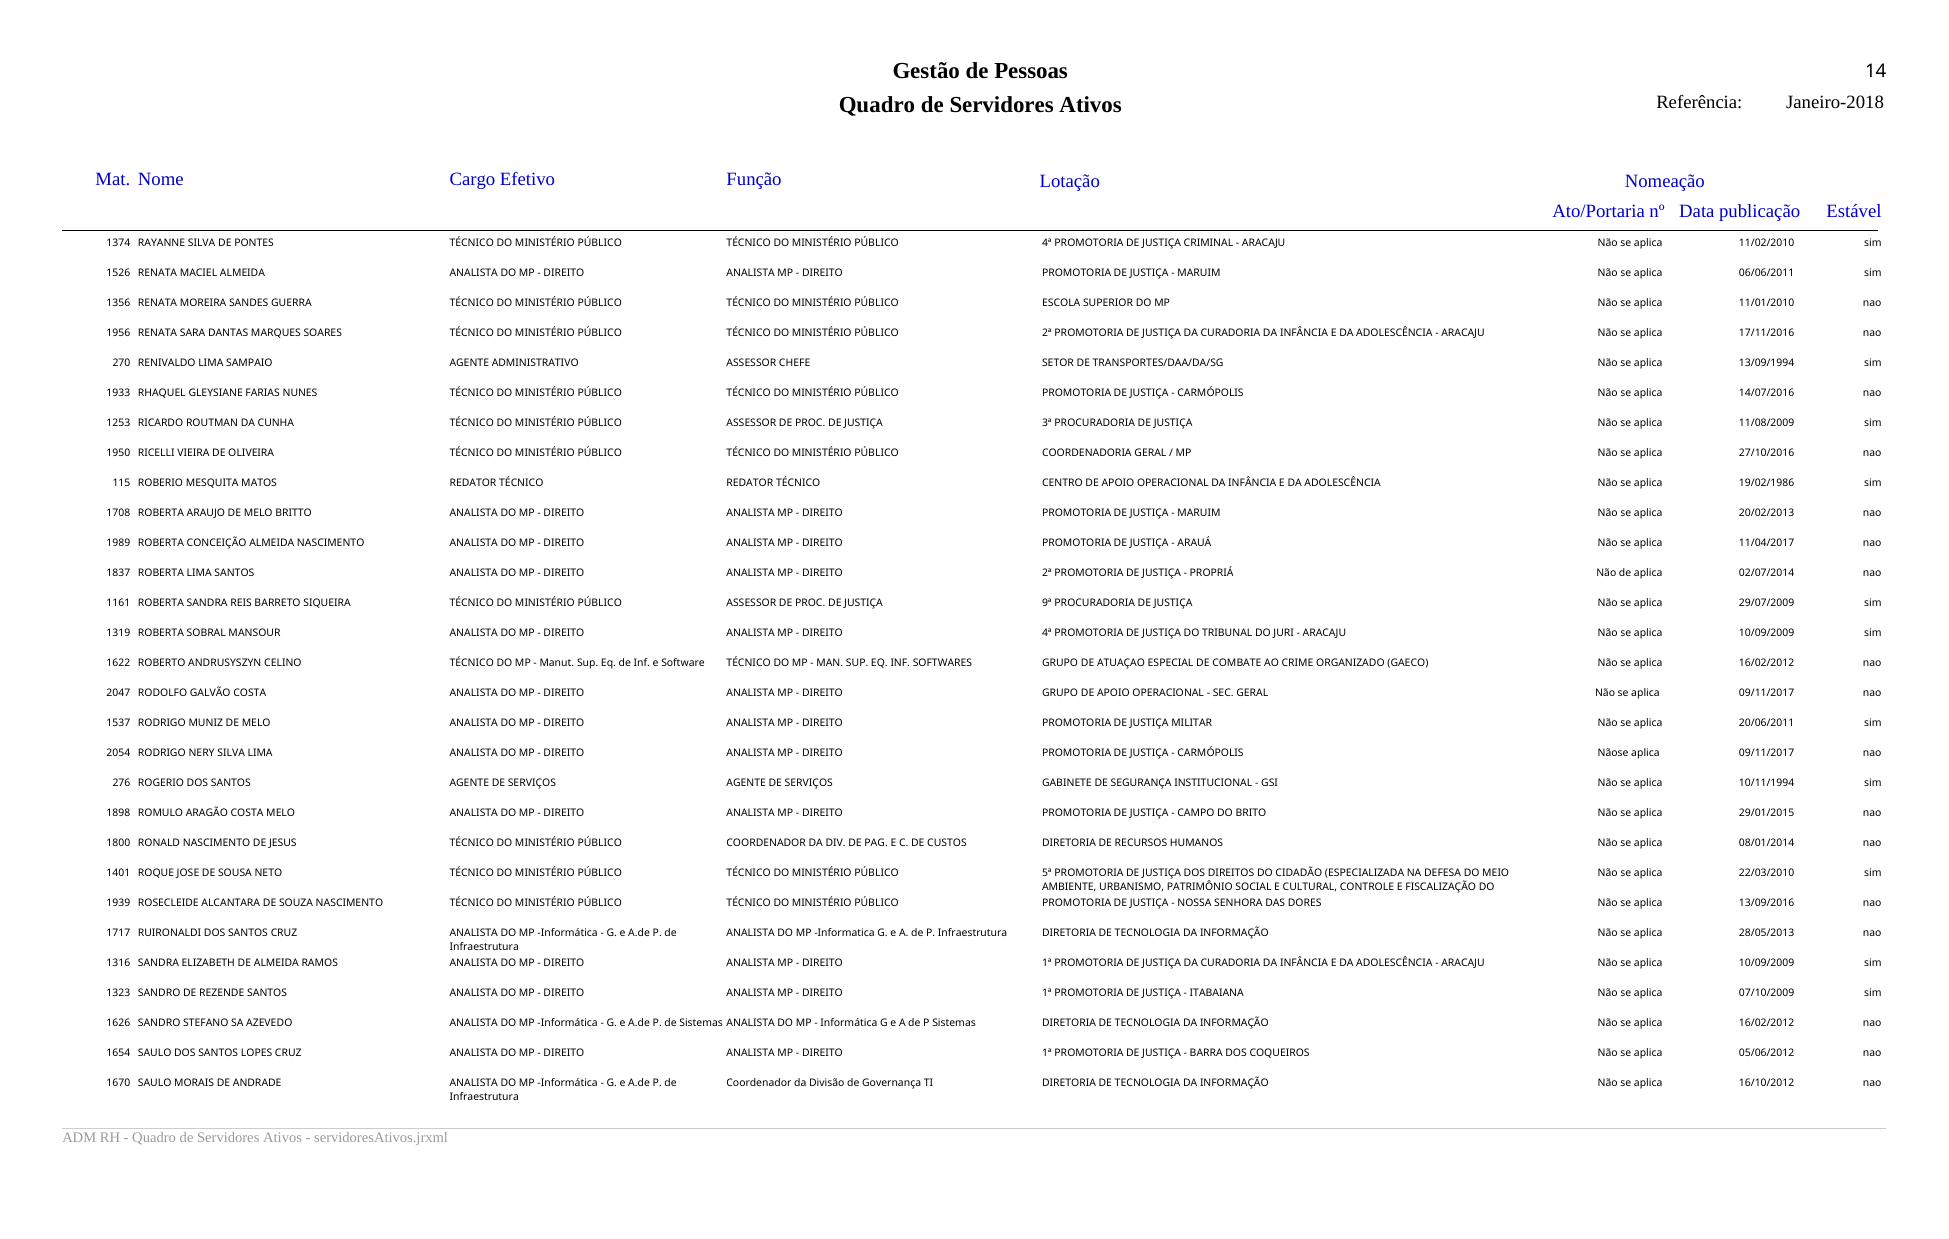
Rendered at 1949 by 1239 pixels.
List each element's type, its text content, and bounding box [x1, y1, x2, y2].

table_cell TÉCNICO DO MINISTÉRIO PÚBLICO [449, 325, 723, 355]
table_cell [1538, 865, 1547, 895]
table_cell [1030, 355, 1042, 385]
table_cell [0, 955, 68, 985]
table_cell [1794, 1015, 1803, 1045]
table_cell sim [1803, 355, 1881, 385]
table_cell ANALISTA DO MP - DIREITO [449, 505, 723, 535]
table_cell 1319 [68, 625, 130, 655]
table_cell [1794, 925, 1803, 955]
table_cell 3ª PROCURADORIA DE JUSTIÇA [1042, 415, 1538, 445]
table_cell [130, 325, 138, 355]
table_cell [0, 1105, 1948, 1128]
table_cell [130, 955, 138, 985]
table_cell [0, 295, 68, 325]
table_cell RUIRONALDI DOS SANTOS CRUZ [138, 925, 443, 955]
table_cell [130, 295, 138, 325]
table_cell [0, 170, 68, 198]
table_cell 10/11/1994 [1662, 775, 1794, 805]
table_cell [0, 475, 68, 505]
table_cell [130, 445, 138, 475]
table_cell [1794, 535, 1803, 565]
table_cell ESCOLA SUPERIOR DO MP [1042, 295, 1538, 325]
table_cell TÉCNICO DO MINISTÉRIO PÚBLICO [449, 595, 723, 625]
table_cell [1196, 170, 1529, 198]
table_cell [443, 325, 449, 355]
table_cell nao [1803, 325, 1881, 355]
table_cell 29/07/2009 [1662, 595, 1794, 625]
table_cell [0, 1015, 68, 1045]
table_cell nao [1803, 565, 1881, 595]
table_cell [0, 91, 437, 124]
table_cell [130, 925, 138, 955]
table_cell Lotação [1039, 170, 1196, 199]
table_cell [1794, 775, 1803, 805]
table_cell 1717 [68, 925, 130, 955]
table_cell [130, 1075, 138, 1105]
table_cell [443, 955, 449, 985]
table_cell [1881, 415, 1948, 445]
table_cell Não se aplica [1547, 265, 1662, 295]
table_cell RHAQUEL GLEYSIANE FARIAS NUNES [138, 385, 443, 415]
table_cell PROMOTORIA DE JUSTIÇA - CAMPO DO BRITO [1042, 805, 1538, 835]
table_cell [443, 415, 449, 445]
table_cell 14 [1731, 57, 1886, 84]
table_cell [443, 895, 449, 925]
table_cell PROMOTORIA DE JUSTIÇA - CARMÓPOLIS [1042, 385, 1538, 415]
table_cell [0, 265, 68, 295]
table_cell [1794, 595, 1803, 625]
table_cell [1030, 625, 1042, 655]
table_cell [130, 535, 138, 565]
table_cell Não se aplica [1547, 925, 1662, 955]
table_cell [1030, 685, 1042, 715]
table_cell ANALISTA DO MP - DIREITO [449, 745, 723, 775]
table_cell SANDRO STEFANO SA AZEVEDO [138, 1015, 443, 1045]
table_cell [1794, 865, 1803, 895]
table_cell 07/10/2009 [1662, 985, 1794, 1015]
table_cell [0, 565, 68, 595]
table_cell Não se aplica [1547, 895, 1662, 925]
table_cell ANALISTA DO MP - DIREITO [449, 985, 723, 1015]
table_cell TÉCNICO DO MINISTÉRIO PÚBLICO [726, 865, 1030, 895]
table_cell sim [1803, 415, 1881, 445]
table_cell RENATA MACIEL ALMEIDA [138, 265, 443, 295]
table_cell [1794, 835, 1803, 865]
table_cell RODRIGO MUNIZ DE MELO [138, 715, 443, 745]
table_cell [443, 535, 449, 565]
table_cell [130, 775, 138, 805]
table_cell [1881, 200, 1948, 229]
table_cell 16/02/2012 [1662, 655, 1794, 685]
table_cell TÉCNICO DO MINISTÉRIO PÚBLICO [726, 385, 1030, 415]
table_cell Janeiro-2018 [1756, 91, 1884, 124]
table_cell [1538, 835, 1547, 865]
table_cell [0, 775, 68, 805]
table_cell [130, 655, 138, 685]
table_cell REDATOR TÉCNICO [726, 475, 1030, 505]
table_cell AGENTE DE SERVIÇOS [449, 775, 723, 805]
table_cell [1538, 325, 1547, 355]
table_cell 1253 [68, 415, 130, 445]
table_cell [443, 655, 449, 685]
table_cell RENATA SARA DANTAS MARQUES SOARES [138, 325, 443, 355]
table_cell Gestão de Pessoas [437, 57, 1523, 85]
table_cell 1654 [68, 1045, 130, 1075]
table_cell [130, 985, 138, 1015]
table_cell [1794, 1075, 1803, 1105]
table_cell [1538, 895, 1547, 925]
table_cell 02/07/2014 [1662, 565, 1794, 595]
table_cell 1670 [68, 1075, 130, 1105]
table_cell [1881, 895, 1948, 925]
table_cell [1538, 985, 1547, 1015]
table_cell [1794, 745, 1803, 775]
table_cell [1538, 415, 1547, 445]
table_cell Não se aplica [1547, 775, 1662, 805]
table_cell GRUPO DE ATUAÇAO ESPECIAL DE COMBATE AO CRIME ORGANIZADO (GAECO) [1042, 655, 1538, 685]
table_cell [1794, 955, 1803, 985]
table_cell [443, 775, 449, 805]
table_cell [1538, 1075, 1547, 1105]
table_cell SETOR DE TRANSPORTES/DAA/DA/SG [1042, 355, 1538, 385]
table_cell ANALISTA DO MP - DIREITO [449, 685, 723, 715]
table_cell TÉCNICO DO MINISTÉRIO PÚBLICO [449, 445, 723, 475]
table_cell RODOLFO GALVÃO COSTA [138, 685, 443, 715]
table_cell [1538, 475, 1547, 505]
table_cell sim [1803, 955, 1881, 985]
table_cell [1881, 925, 1948, 955]
table_cell Estável [1803, 200, 1881, 229]
table_cell Referência: [1656, 91, 1754, 124]
table_cell [1881, 595, 1948, 625]
table_cell [1794, 565, 1803, 595]
table_cell 05/06/2012 [1662, 1045, 1794, 1075]
table_cell [1538, 595, 1547, 625]
table_cell [0, 57, 437, 84]
table_cell 06/06/2011 [1662, 265, 1794, 295]
table_cell [1881, 805, 1948, 835]
table_cell ANALISTA MP - DIREITO [726, 745, 1030, 775]
table_cell [1881, 955, 1948, 985]
table_cell [0, 235, 68, 265]
table_cell ANALISTA DO MP - DIREITO [449, 565, 723, 595]
table_cell [443, 265, 449, 295]
table_cell [1538, 1045, 1547, 1075]
table_cell [130, 1045, 138, 1075]
table_cell [1030, 805, 1042, 835]
table_cell [1881, 535, 1948, 565]
table_cell [1794, 265, 1803, 295]
table_cell RENIVALDO LIMA SAMPAIO [138, 355, 443, 385]
table_cell [0, 1045, 68, 1075]
table_cell [130, 805, 138, 835]
table_cell TÉCNICO DO MP - MAN. SUP. EQ. INF. SOFTWARES [726, 655, 1030, 685]
table_cell [1794, 625, 1803, 655]
table_cell DIRETORIA DE TECNOLOGIA DA INFORMAÇÃO [1042, 1075, 1538, 1105]
table_cell [1794, 505, 1803, 535]
table_cell [1881, 235, 1948, 265]
table_cell PROMOTORIA DE JUSTIÇA - MARUIM [1042, 265, 1538, 295]
table_cell [130, 170, 138, 198]
table_cell [1881, 445, 1948, 475]
table_cell AGENTE ADMINISTRATIVO [449, 355, 723, 385]
table_cell ANALISTA DO MP - Informática G e A de P Sistemas [726, 1015, 1030, 1045]
table_cell [1030, 445, 1042, 475]
table_cell 1ª PROMOTORIA DE JUSTIÇA - BARRA DOS COQUEIROS [1042, 1045, 1538, 1075]
table_cell RAYANNE SILVA DE PONTES [138, 235, 443, 265]
table_cell 2ª PROMOTORIA DE JUSTIÇA - PROPRIÁ [1042, 565, 1538, 595]
table_cell [1881, 475, 1948, 505]
table_cell [1030, 955, 1042, 985]
table_cell [443, 235, 449, 265]
table_cell ASSESSOR DE PROC. DE JUSTIÇA [726, 415, 1030, 445]
table_cell GRUPO DE APOIO OPERACIONAL - SEC. GERAL [1042, 685, 1538, 715]
table_cell [0, 505, 68, 535]
table_cell [1881, 565, 1948, 595]
table_cell [1538, 745, 1547, 775]
table_cell RONALD NASCIMENTO DE JESUS [138, 835, 443, 865]
table_cell Não se aplica [1547, 355, 1662, 385]
table_cell ROBERTO ANDRUSYSZYN CELINO [138, 655, 443, 685]
table_cell [443, 715, 449, 745]
table_cell AGENTE DE SERVIÇOS [726, 775, 1030, 805]
table_cell sim [1803, 265, 1881, 295]
table_cell 13/09/2016 [1662, 895, 1794, 925]
table_cell ANALISTA DO MP -Informática - G. e A.de P. de Sistemas [449, 1015, 723, 1045]
table_cell ROGERIO DOS SANTOS [138, 775, 443, 805]
table_cell 11/08/2009 [1662, 415, 1794, 445]
table_cell 1708 [68, 505, 130, 535]
table_cell nao [1803, 385, 1881, 415]
table_cell [130, 715, 138, 745]
table_cell nao [1803, 805, 1881, 835]
table_cell Não se aplica [1547, 1045, 1662, 1075]
table_header Nome [138, 168, 203, 198]
table_cell [1030, 895, 1042, 925]
table_cell ROBERTA CONCEIÇÃO ALMEIDA NASCIMENTO [138, 535, 443, 565]
table_cell [0, 445, 68, 475]
table_cell [130, 595, 138, 625]
table_cell sim [1803, 235, 1881, 265]
table_cell [1538, 775, 1547, 805]
table_cell 4ª PROMOTORIA DE JUSTIÇA DO TRIBUNAL DO JURI - ARACAJU [1042, 625, 1538, 655]
table_cell 16/02/2012 [1662, 1015, 1794, 1045]
table_header Cargo Efetivo [449, 168, 684, 198]
table_cell sim [1803, 775, 1881, 805]
table_cell nao [1803, 445, 1881, 475]
table_cell [1030, 505, 1042, 535]
table_cell [1881, 505, 1948, 535]
table_cell [130, 355, 138, 385]
table_cell 270 [68, 355, 130, 385]
table_cell TÉCNICO DO MINISTÉRIO PÚBLICO [726, 325, 1030, 355]
table_cell 1356 [68, 295, 130, 325]
table_cell [1881, 985, 1948, 1015]
table_cell [1030, 415, 1042, 445]
table_cell Não se aplica [1547, 235, 1662, 265]
table_cell 4ª PROMOTORIA DE JUSTIÇA CRIMINAL - ARACAJU [1042, 235, 1538, 265]
table_cell TÉCNICO DO MINISTÉRIO PÚBLICO [449, 295, 723, 325]
table_cell [449, 168, 684, 199]
table_cell [1538, 235, 1547, 265]
table_cell ANALISTA MP - DIREITO [726, 715, 1030, 745]
table_cell ANALISTA MP - DIREITO [726, 625, 1030, 655]
table_cell ANALISTA DO MP - DIREITO [449, 955, 723, 985]
table_cell 1956 [68, 325, 130, 355]
table_cell 20/06/2011 [1662, 715, 1794, 745]
table_cell ANALISTA DO MP -Informática - G. e A.de P. de Infraestrutura [449, 1075, 723, 1105]
table_cell Não se aplica [1547, 505, 1662, 535]
table_cell 1401 [68, 865, 130, 895]
table_cell [1794, 895, 1803, 925]
table_cell [1881, 715, 1948, 745]
table_cell [0, 415, 68, 445]
table_cell 13/09/1994 [1662, 355, 1794, 385]
table_cell [1030, 715, 1042, 745]
table_cell [0, 715, 68, 745]
table_cell PROMOTORIA DE JUSTIÇA - NOSSA SENHORA DAS DORES [1042, 895, 1538, 925]
table_cell RENATA MOREIRA SANDES GUERRA [138, 295, 443, 325]
table_cell ANALISTA DO MP - DIREITO [449, 805, 723, 835]
table_cell RODRIGO NERY SILVA LIMA [138, 745, 443, 775]
table_cell [0, 895, 68, 925]
table_cell [1538, 655, 1547, 685]
table_cell 115 [68, 475, 130, 505]
table_cell [1030, 295, 1042, 325]
table_cell 22/03/2010 [1662, 865, 1794, 895]
table_cell [130, 1015, 138, 1045]
table_cell 9ª PROCURADORIA DE JUSTIÇA [1042, 595, 1538, 625]
table_cell ROQUE JOSE DE SOUSA NETO [138, 865, 443, 895]
table_cell sim [1803, 865, 1881, 895]
table_cell [1039, 168, 1196, 199]
table_cell [0, 835, 68, 865]
table_cell [1881, 625, 1948, 655]
table_cell Não se aplica [1547, 685, 1662, 715]
table_cell Não se aplica [1547, 325, 1662, 355]
table_cell [443, 1045, 449, 1075]
table_cell ANALISTA MP - DIREITO [726, 985, 1030, 1015]
table_cell [1800, 170, 1948, 198]
table_cell ROBERIO MESQUITA MATOS [138, 475, 443, 505]
table_cell ROBERTA SOBRAL MANSOUR [138, 625, 443, 655]
table_cell 1622 [68, 655, 130, 685]
table_cell TÉCNICO DO MINISTÉRIO PÚBLICO [726, 895, 1030, 925]
table_cell Não de aplica [1547, 565, 1662, 595]
table_cell TÉCNICO DO MINISTÉRIO PÚBLICO [449, 895, 723, 925]
table_cell [1794, 1045, 1803, 1075]
table_cell [443, 865, 449, 895]
table_cell Coordenador da Divisão de Governança TI [726, 1075, 1030, 1105]
table_cell 11/04/2017 [1662, 535, 1794, 565]
table_cell [1030, 265, 1042, 295]
table_cell [1538, 715, 1547, 745]
table_cell 1ª PROMOTORIA DE JUSTIÇA DA CURADORIA DA INFÂNCIA E DA ADOLESCÊNCIA - ARACAJU [1042, 955, 1538, 985]
table_cell 27/10/2016 [1662, 445, 1794, 475]
table_cell ANALISTA MP - DIREITO [726, 565, 1030, 595]
table_cell SAULO DOS SANTOS LOPES CRUZ [138, 1045, 443, 1075]
table_cell Data publicação [1665, 200, 1800, 229]
table_cell PROMOTORIA DE JUSTIÇA MILITAR [1042, 715, 1538, 745]
table_cell ANALISTA DO MP - DIREITO [449, 715, 723, 745]
table_cell [1030, 1045, 1042, 1075]
table_cell [1538, 1015, 1547, 1045]
table_cell DIRETORIA DE RECURSOS HUMANOS [1042, 835, 1538, 865]
table_cell Ato/Portaria nº [1529, 200, 1664, 229]
table_header Mat. [68, 168, 130, 198]
table_cell Não se aplica [1547, 385, 1662, 415]
table_cell [1881, 295, 1948, 325]
table_cell [0, 685, 68, 715]
table_cell 1374 [68, 235, 130, 265]
table_cell 11/01/2010 [1662, 295, 1794, 325]
table_cell TÉCNICO DO MINISTÉRIO PÚBLICO [726, 295, 1030, 325]
table_cell [1523, 91, 1656, 124]
table_cell [1881, 265, 1948, 295]
table_cell ANALISTA MP - DIREITO [726, 505, 1030, 535]
table_cell [1881, 325, 1948, 355]
table_cell [130, 835, 138, 865]
table_cell 1323 [68, 985, 130, 1015]
table_cell 19/02/1986 [1662, 475, 1794, 505]
table_cell 1800 [68, 835, 130, 865]
table_cell 08/01/2014 [1662, 835, 1794, 865]
table_cell [130, 625, 138, 655]
table_cell [1538, 625, 1547, 655]
table_cell [1794, 985, 1803, 1015]
table_cell 1316 [68, 955, 130, 985]
table_cell Não se aplica [1547, 655, 1662, 685]
table_cell [1538, 385, 1547, 415]
table_cell 14/07/2016 [1662, 385, 1794, 415]
table_cell [1794, 295, 1803, 325]
table_cell nao [1803, 685, 1881, 715]
table_cell [1030, 535, 1042, 565]
table_cell ANALISTA MP - DIREITO [726, 535, 1030, 565]
table_cell nao [1803, 925, 1881, 955]
table_cell nao [1803, 295, 1881, 325]
table_cell 09/11/2017 [1662, 685, 1794, 715]
table_cell [0, 85, 1948, 91]
table_cell Nãose aplica [1547, 745, 1662, 775]
table_cell [130, 235, 138, 265]
table_cell [1030, 595, 1042, 625]
table_cell ROBERTA SANDRA REIS BARRETO SIQUEIRA [138, 595, 443, 625]
table_cell TÉCNICO DO MP - Manut. Sup. Eq. de Inf. e Software [449, 655, 723, 685]
table_cell 1939 [68, 895, 130, 925]
table_cell Não se aplica [1547, 415, 1662, 445]
table_cell 1ª PROMOTORIA DE JUSTIÇA - ITABAIANA [1042, 985, 1538, 1015]
table_cell [1030, 775, 1042, 805]
table_cell Não se aplica [1547, 835, 1662, 865]
table_cell [0, 1075, 68, 1105]
table_cell [130, 865, 138, 895]
table_cell [1538, 355, 1547, 385]
table_cell 1898 [68, 805, 130, 835]
table_cell [1030, 325, 1042, 355]
table_cell RICARDO ROUTMAN DA CUNHA [138, 415, 443, 445]
table_cell 10/09/2009 [1662, 955, 1794, 985]
table_cell [803, 170, 1039, 198]
table_cell nao [1803, 655, 1881, 685]
table_cell [443, 355, 449, 385]
table_cell [1794, 805, 1803, 835]
table_cell RICELLI VIEIRA DE OLIVEIRA [138, 445, 443, 475]
table_cell [1538, 685, 1547, 715]
table_cell [1538, 955, 1547, 985]
table_cell 20/02/2013 [1662, 505, 1794, 535]
table_cell [0, 865, 68, 895]
table_cell [443, 805, 449, 835]
table_cell Não se aplica [1547, 295, 1662, 325]
table_cell [1794, 355, 1803, 385]
table_cell TÉCNICO DO MINISTÉRIO PÚBLICO [449, 415, 723, 445]
table_cell nao [1803, 1015, 1881, 1045]
table_cell DIRETORIA DE TECNOLOGIA DA INFORMAÇÃO [1042, 925, 1538, 955]
table_cell Quadro de Servidores Ativos [437, 91, 1523, 124]
table_cell DIRETORIA DE TECNOLOGIA DA INFORMAÇÃO [1042, 1015, 1538, 1045]
table_cell [0, 925, 68, 955]
table_cell [1884, 91, 1948, 124]
table_cell 276 [68, 775, 130, 805]
table_cell [1030, 745, 1042, 775]
table_cell [1030, 865, 1042, 895]
table_cell Não se aplica [1547, 535, 1662, 565]
table_cell [130, 385, 138, 415]
table_cell 09/11/2017 [1662, 745, 1794, 775]
table_header Função [726, 168, 803, 198]
table_cell nao [1803, 745, 1881, 775]
table_cell 11/02/2010 [1662, 235, 1794, 265]
table_cell [0, 655, 68, 685]
table_cell 1626 [68, 1015, 130, 1045]
table_cell [1881, 685, 1948, 715]
table_cell [1794, 325, 1803, 355]
table_cell [1030, 475, 1042, 505]
table_cell ANALISTA DO MP - DIREITO [449, 535, 723, 565]
table_cell [130, 415, 138, 445]
table_cell Não se aplica [1547, 1075, 1662, 1105]
table_cell [443, 745, 449, 775]
table_cell Nomeação [1529, 170, 1800, 199]
table_cell ANALISTA MP - DIREITO [726, 805, 1030, 835]
table_cell Não se aplica [1547, 985, 1662, 1015]
table_cell ROSECLEIDE ALCANTARA DE SOUZA NASCIMENTO [138, 895, 443, 925]
table_cell [1881, 835, 1948, 865]
table_cell [1030, 1075, 1042, 1105]
table_cell ANALISTA DO MP - DIREITO [449, 1045, 723, 1075]
table_cell [1881, 1075, 1948, 1105]
table_cell [1794, 445, 1803, 475]
table_cell [0, 985, 68, 1015]
table_cell Não se aplica [1547, 595, 1662, 625]
table_cell 16/10/2012 [1662, 1075, 1794, 1105]
table_cell ASSESSOR DE PROC. DE JUSTIÇA [726, 595, 1030, 625]
table_cell [0, 200, 1529, 229]
table_cell 1161 [68, 595, 130, 625]
table_cell [0, 1128, 62, 1152]
table_cell [1881, 865, 1948, 895]
table_cell [1529, 168, 1800, 199]
table_cell Não se aplica [1547, 1015, 1662, 1045]
table_cell [0, 745, 68, 775]
table_cell [443, 475, 449, 505]
table_cell Não se aplica [1547, 445, 1662, 475]
table_cell ANALISTA MP - DIREITO [726, 265, 1030, 295]
table_cell [1881, 1015, 1948, 1045]
table_cell [1538, 265, 1547, 295]
table_cell [443, 295, 449, 325]
table_cell [0, 805, 68, 835]
table_cell Não se aplica [1547, 805, 1662, 835]
table_cell 1526 [68, 265, 130, 295]
table_cell [1538, 805, 1547, 835]
table_cell 1537 [68, 715, 130, 745]
table_cell GABINETE DE SEGURANÇA INSTITUCIONAL - GSI [1042, 775, 1538, 805]
table_cell [1030, 925, 1042, 955]
table_cell [1886, 57, 1948, 84]
table_cell TÉCNICO DO MINISTÉRIO PÚBLICO [726, 445, 1030, 475]
table_cell [1794, 475, 1803, 505]
table_cell PROMOTORIA DE JUSTIÇA - MARUIM [1042, 505, 1538, 535]
table_cell [443, 625, 449, 655]
table_cell TÉCNICO DO MINISTÉRIO PÚBLICO [449, 385, 723, 415]
table_cell Não se aplica [1547, 955, 1662, 985]
table_cell ADM RH - Quadro de Servidores Ativos - servidoresAtivos.jrxml [62, 1129, 1886, 1152]
table_cell CENTRO DE APOIO OPERACIONAL DA INFÂNCIA E DA ADOLESCÊNCIA [1042, 475, 1538, 505]
table_cell SAULO MORAIS DE ANDRADE [138, 1075, 443, 1105]
table_cell [1538, 505, 1547, 535]
table_cell [1794, 685, 1803, 715]
table_cell [1538, 925, 1547, 955]
table_cell ANALISTA MP - DIREITO [726, 685, 1030, 715]
table_cell 1933 [68, 385, 130, 415]
table_cell [130, 565, 138, 595]
table_cell 10/09/2009 [1662, 625, 1794, 655]
table_cell [0, 355, 68, 385]
table_cell 2047 [68, 685, 130, 715]
table_cell [1794, 235, 1803, 265]
table_cell 1837 [68, 565, 130, 595]
table_cell [1030, 385, 1042, 415]
table_cell ROMULO ARAGÃO COSTA MELO [138, 805, 443, 835]
table_cell 5ª PROMOTORIA DE JUSTIÇA DOS DIREITOS DO CIDADÃO (ESPECIALIZADA NA DEFESA DO MEIO AMBIENTE, URBANISMO, PATRIMÔNIO SOCIAL E CULTURAL, CONTROLE E FISCALIZAÇÃO DO [1042, 865, 1538, 895]
table_cell [130, 745, 138, 775]
table_cell ANALISTA DO MP -Informática - G. e A.de P. de Infraestrutura [449, 925, 723, 955]
table_cell ANALISTA DO MP - DIREITO [449, 625, 723, 655]
table_cell [130, 685, 138, 715]
table_cell [1881, 775, 1948, 805]
table_cell [1030, 655, 1042, 685]
table_cell 2054 [68, 745, 130, 775]
table_cell [1881, 1045, 1948, 1075]
table_cell PROMOTORIA DE JUSTIÇA - CARMÓPOLIS [1042, 745, 1538, 775]
table_cell COORDENADOR DA DIV. DE PAG. E C. DE CUSTOS [726, 835, 1030, 865]
table_cell [443, 565, 449, 595]
table_cell ANALISTA DO MP -Informatica G. e A. de P. Infraestrutura [726, 925, 1030, 955]
table_cell Não se aplica [1547, 625, 1662, 655]
table_cell sim [1803, 985, 1881, 1015]
table_cell nao [1803, 895, 1881, 925]
table_cell ANALISTA MP - DIREITO [726, 955, 1030, 985]
table_cell [0, 385, 68, 415]
table_cell [443, 925, 449, 955]
table_cell [1794, 415, 1803, 445]
table_cell [1881, 355, 1948, 385]
table_cell 28/05/2013 [1662, 925, 1794, 955]
table_cell [443, 1015, 449, 1045]
table_cell sim [1803, 595, 1881, 625]
table_cell nao [1803, 835, 1881, 865]
table_cell SANDRO DE REZENDE SANTOS [138, 985, 443, 1015]
table_cell ANALISTA MP - DIREITO [726, 1045, 1030, 1075]
table_cell [203, 170, 449, 198]
table_cell [1523, 57, 1731, 84]
table_cell [1030, 1015, 1042, 1045]
table_cell nao [1803, 535, 1881, 565]
table_cell [0, 125, 1948, 168]
table_cell sim [1803, 715, 1881, 745]
table_cell [138, 168, 203, 199]
table_cell [443, 445, 449, 475]
table_cell [443, 985, 449, 1015]
table_cell TÉCNICO DO MINISTÉRIO PÚBLICO [449, 835, 723, 865]
table_cell [1538, 295, 1547, 325]
table_cell [1538, 535, 1547, 565]
table_header [0, 0, 1948, 57]
table_cell Não se aplica [1547, 865, 1662, 895]
table_cell [1030, 565, 1042, 595]
table_cell [684, 170, 726, 198]
table_cell ROBERTA ARAUJO DE MELO BRITTO [138, 505, 443, 535]
table_cell [68, 168, 130, 199]
table_cell [1886, 1128, 1948, 1152]
table_cell TÉCNICO DO MINISTÉRIO PÚBLICO [726, 235, 1030, 265]
table_cell [1030, 835, 1042, 865]
table_cell sim [1803, 475, 1881, 505]
table_cell REDATOR TÉCNICO [449, 475, 723, 505]
table_cell [1881, 745, 1948, 775]
table_cell [726, 168, 803, 199]
table_cell 1989 [68, 535, 130, 565]
table_cell [1881, 385, 1948, 415]
table_cell [1794, 385, 1803, 415]
table_cell Não se aplica [1547, 715, 1662, 745]
table_cell [443, 505, 449, 535]
table_cell COORDENADORIA GERAL / MP [1042, 445, 1538, 475]
table_cell [1030, 985, 1042, 1015]
table_cell 29/01/2015 [1662, 805, 1794, 835]
table_cell ROBERTA LIMA SANTOS [138, 565, 443, 595]
table_cell [130, 265, 138, 295]
table_cell [1538, 565, 1547, 595]
table_cell [443, 385, 449, 415]
table_cell Não se aplica [1547, 475, 1662, 505]
table_cell ANALISTA DO MP - DIREITO [449, 265, 723, 295]
table_cell [443, 595, 449, 625]
table_cell SANDRA ELIZABETH DE ALMEIDA RAMOS [138, 955, 443, 985]
table_cell nao [1803, 1045, 1881, 1075]
table_cell 2ª PROMOTORIA DE JUSTIÇA DA CURADORIA DA INFÂNCIA E DA ADOLESCÊNCIA - ARACAJU [1042, 325, 1538, 355]
table_cell PROMOTORIA DE JUSTIÇA - ARAUÁ [1042, 535, 1538, 565]
table_cell [0, 595, 68, 625]
table_cell [0, 625, 68, 655]
table_cell [1881, 655, 1948, 685]
table_cell [443, 835, 449, 865]
table_cell ASSESSOR CHEFE [726, 355, 1030, 385]
table_cell TÉCNICO DO MINISTÉRIO PÚBLICO [449, 865, 723, 895]
table_cell [130, 895, 138, 925]
table_cell 17/11/2016 [1662, 325, 1794, 355]
table_cell [1794, 655, 1803, 685]
table_cell [130, 475, 138, 505]
table_cell [443, 685, 449, 715]
table_cell [443, 1075, 449, 1105]
table_cell TÉCNICO DO MINISTÉRIO PÚBLICO [449, 235, 723, 265]
table_cell [0, 535, 68, 565]
table_cell [1538, 445, 1547, 475]
table_cell [0, 325, 68, 355]
table_cell [1794, 715, 1803, 745]
table_cell nao [1803, 505, 1881, 535]
table_cell sim [1803, 625, 1881, 655]
table_cell [130, 505, 138, 535]
table_cell nao [1803, 1075, 1881, 1105]
table_cell [1030, 235, 1042, 265]
table_cell 1950 [68, 445, 130, 475]
